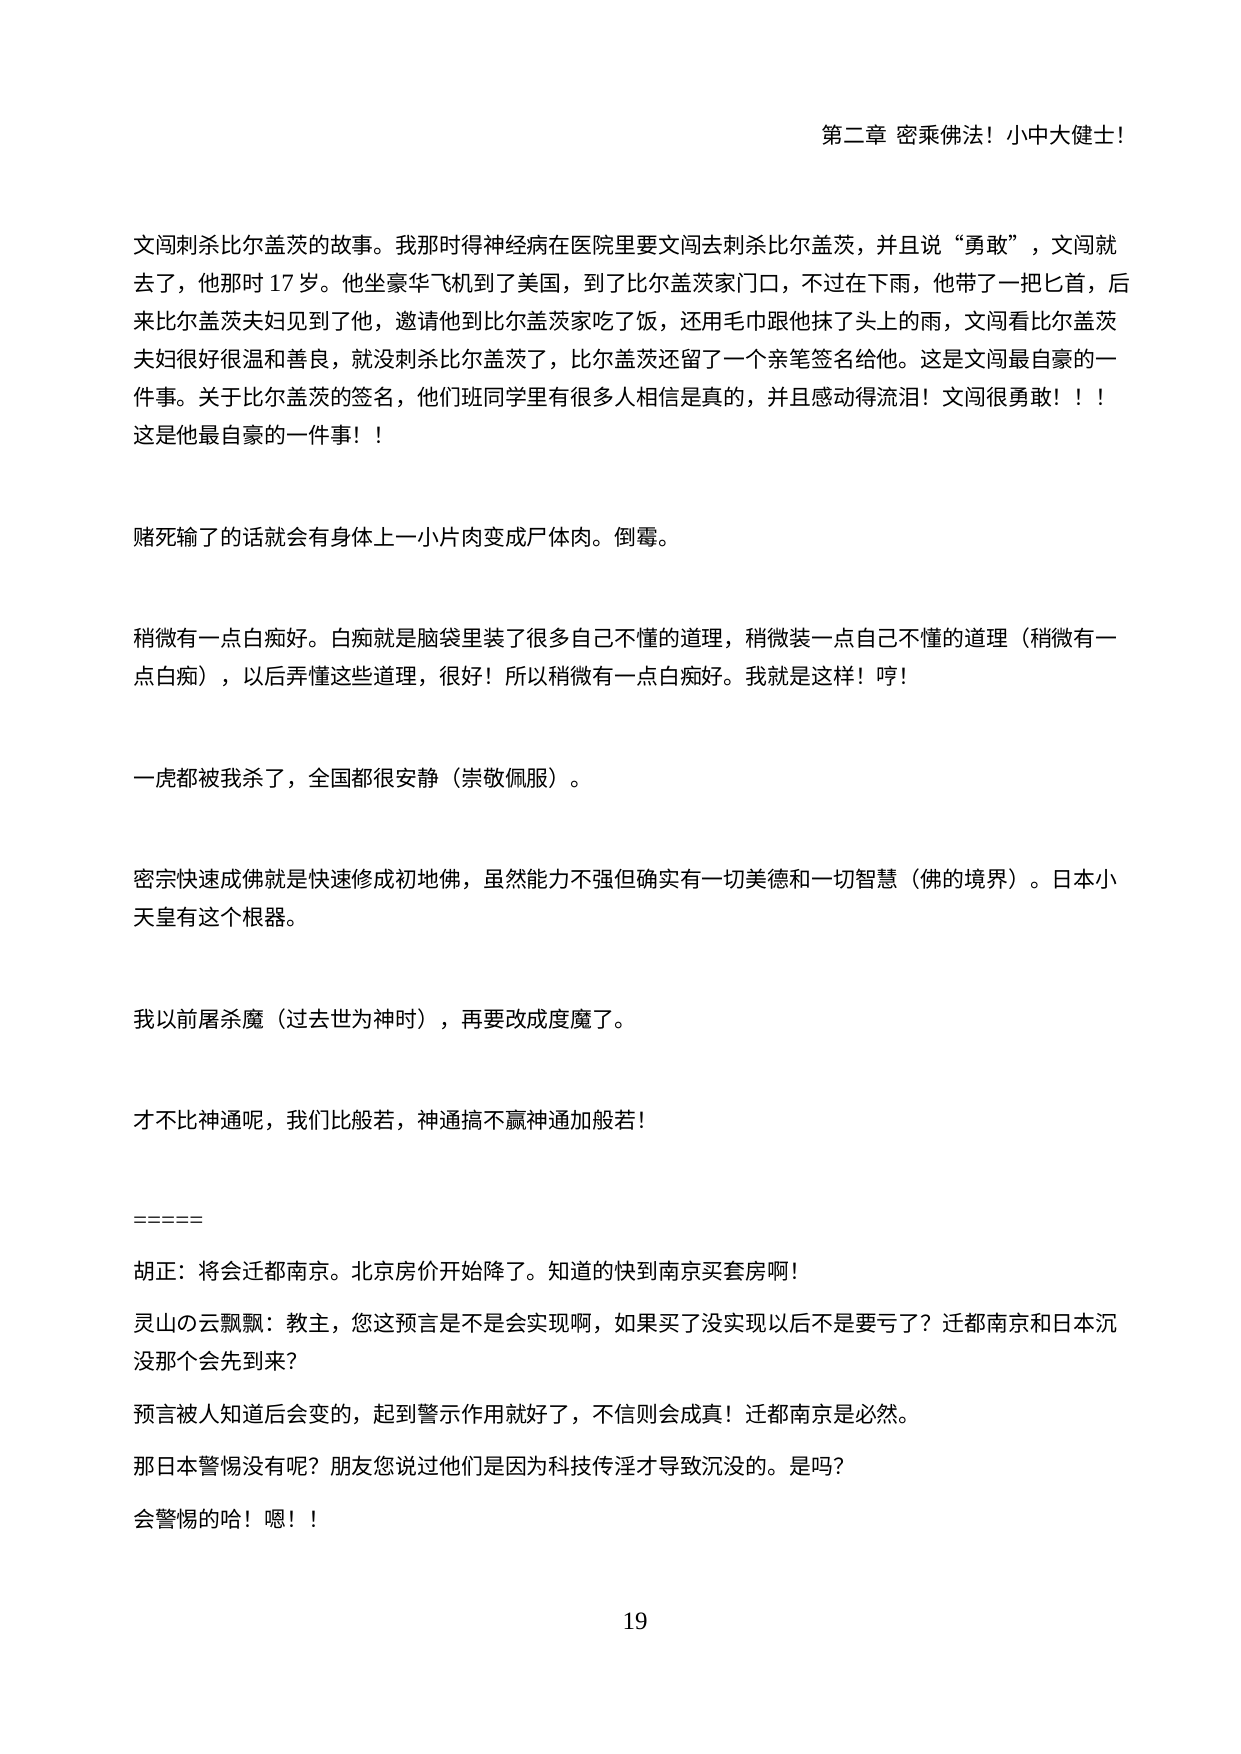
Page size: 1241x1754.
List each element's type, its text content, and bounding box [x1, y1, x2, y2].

text 才不比神通呢，我们比般若，神通搞不赢神通加般若！ [133, 1103, 1137, 1135]
text ===== [133, 1205, 1137, 1233]
text 稍微有一点白痴好。白痴就是脑袋里装了很多自己不懂的道理，稍微装一点自己不懂的道理（稍微有一点白痴），以后弄懂这些道理，很好！所以稍微有一点白痴好。我就是这样！哼！ [133, 621, 1137, 691]
text 文闯刺杀比尔盖茨的故事。我那时得神经病在医院里要文闯去刺杀比尔盖茨，并且说“勇敢”，文闯就去了，他那时17岁。他坐豪华飞机到了美国，到了比尔盖茨家门口，不过在下雨，他带了一把匕首，后来比尔盖茨夫妇见到了他，邀请他到比尔盖茨家吃了饭，还用毛巾跟他抹了头上的雨，文闯看比尔盖茨夫妇很好很温和善良，就没刺杀比尔盖茨了，比尔盖茨还留了一个亲笔签名给他。这是文闯最自豪的一件事。关于比尔盖茨的签名，他们班同学里有很多人相信是真的，并且感动得流泪！文闯很勇敢！！！这是他最自豪的一件事！！ [133, 228, 1137, 449]
text 那日本警惕没有呢？朋友您说过他们是因为科技传淫才导致沉没的。是吗？ [133, 1449, 1137, 1481]
text 预言被人知道后会变的，起到警示作用就好了，不信则会成真！迁都南京是必然。 [133, 1397, 1137, 1428]
text 会警惕的哈！嗯！！ [133, 1502, 1137, 1533]
text 赌死输了的话就会有身体上一小片肉变成尸体肉。倒霉。 [133, 519, 1137, 551]
text 我以前屠杀魔（过去世为神时），再要改成度魔了。 [133, 1002, 1137, 1033]
text 一虎都被我杀了，全国都很安静（崇敬佩服）。 [133, 761, 1137, 792]
text 胡正：将会迁都南京。北京房价开始降了。知道的快到南京买套房啊！ [133, 1254, 1137, 1285]
text 密宗快速成佛就是快速修成初地佛，虽然能力不强但确实有一切美德和一切智慧（佛的境界）。日本小天皇有这个根器。 [133, 862, 1137, 932]
text 灵山の云飘飘：教主，您这预言是不是会实现啊，如果买了没实现以后不是要亏了？迁都南京和日本沉没那个会先到来？ [133, 1306, 1137, 1376]
